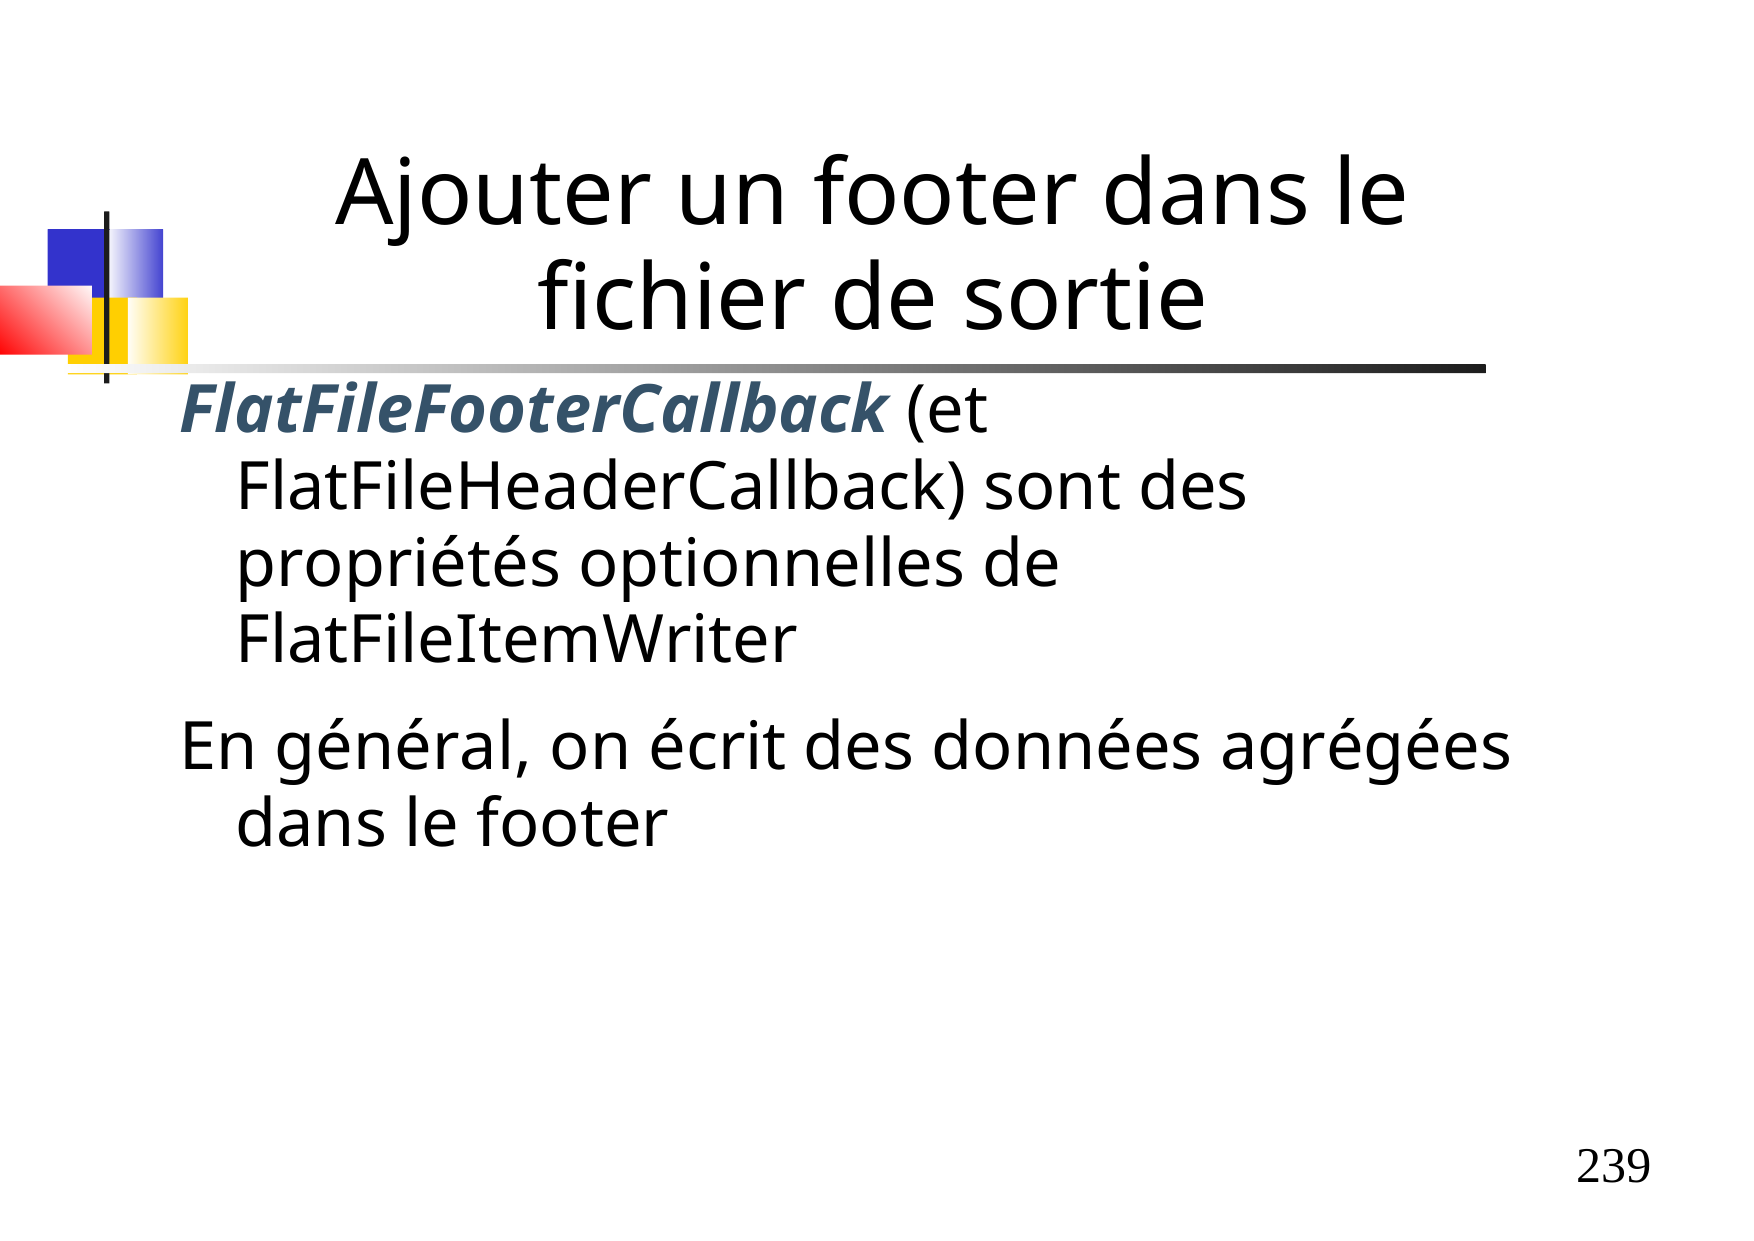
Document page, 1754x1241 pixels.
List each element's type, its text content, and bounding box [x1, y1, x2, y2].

title Ajouter un footer dans le fichier de sortie [179, 139, 1567, 351]
list FlatFileFooterCallback (et FlatFileHeaderCallback) sont des propriétés optionnelles de FlatFileItemWriter En général, on écrit des données agrégées dans le footer [179, 371, 1567, 1091]
